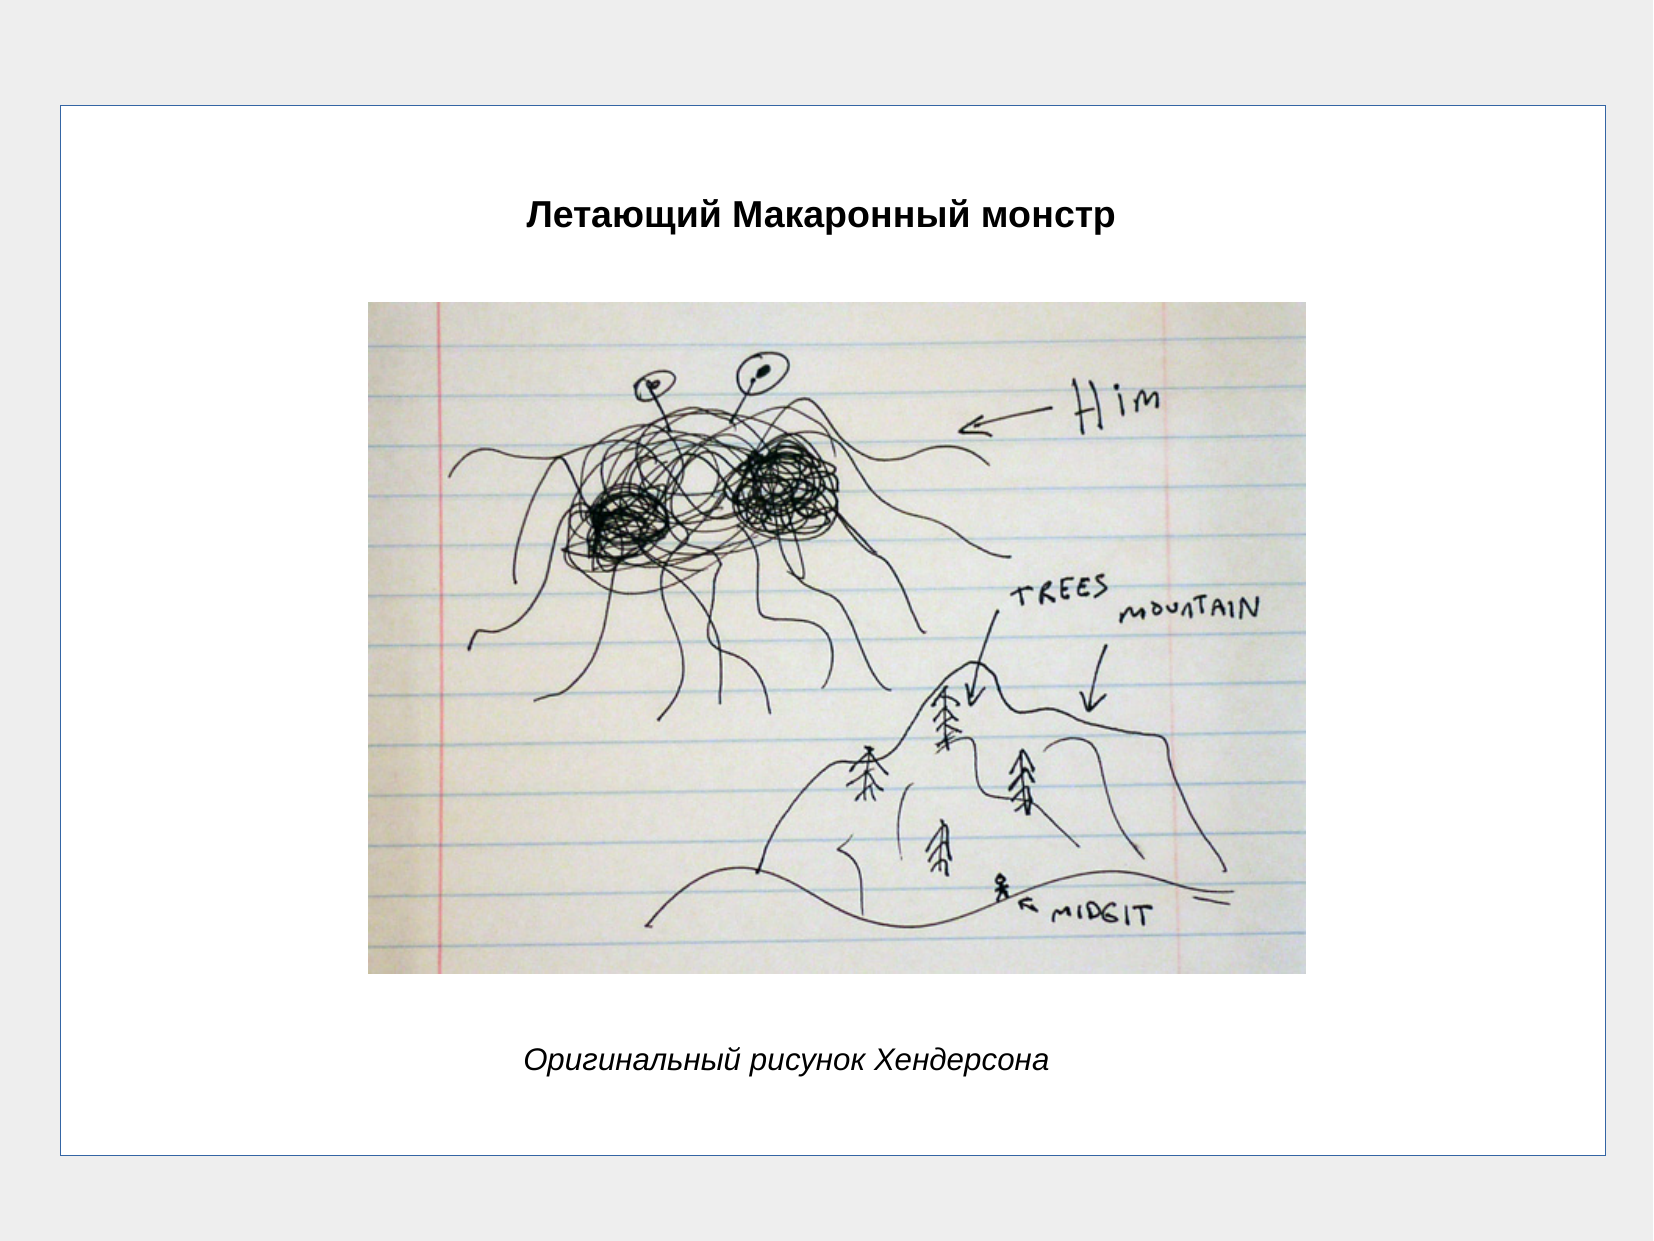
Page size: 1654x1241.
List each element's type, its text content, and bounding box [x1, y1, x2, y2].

text_box [60, 105, 1606, 1156]
text_box Летающий Макаронный монстр [511, 186, 1196, 277]
text_box Оригинальный рисунок Хендерсона [508, 1035, 1334, 1082]
picture [368, 302, 1306, 974]
